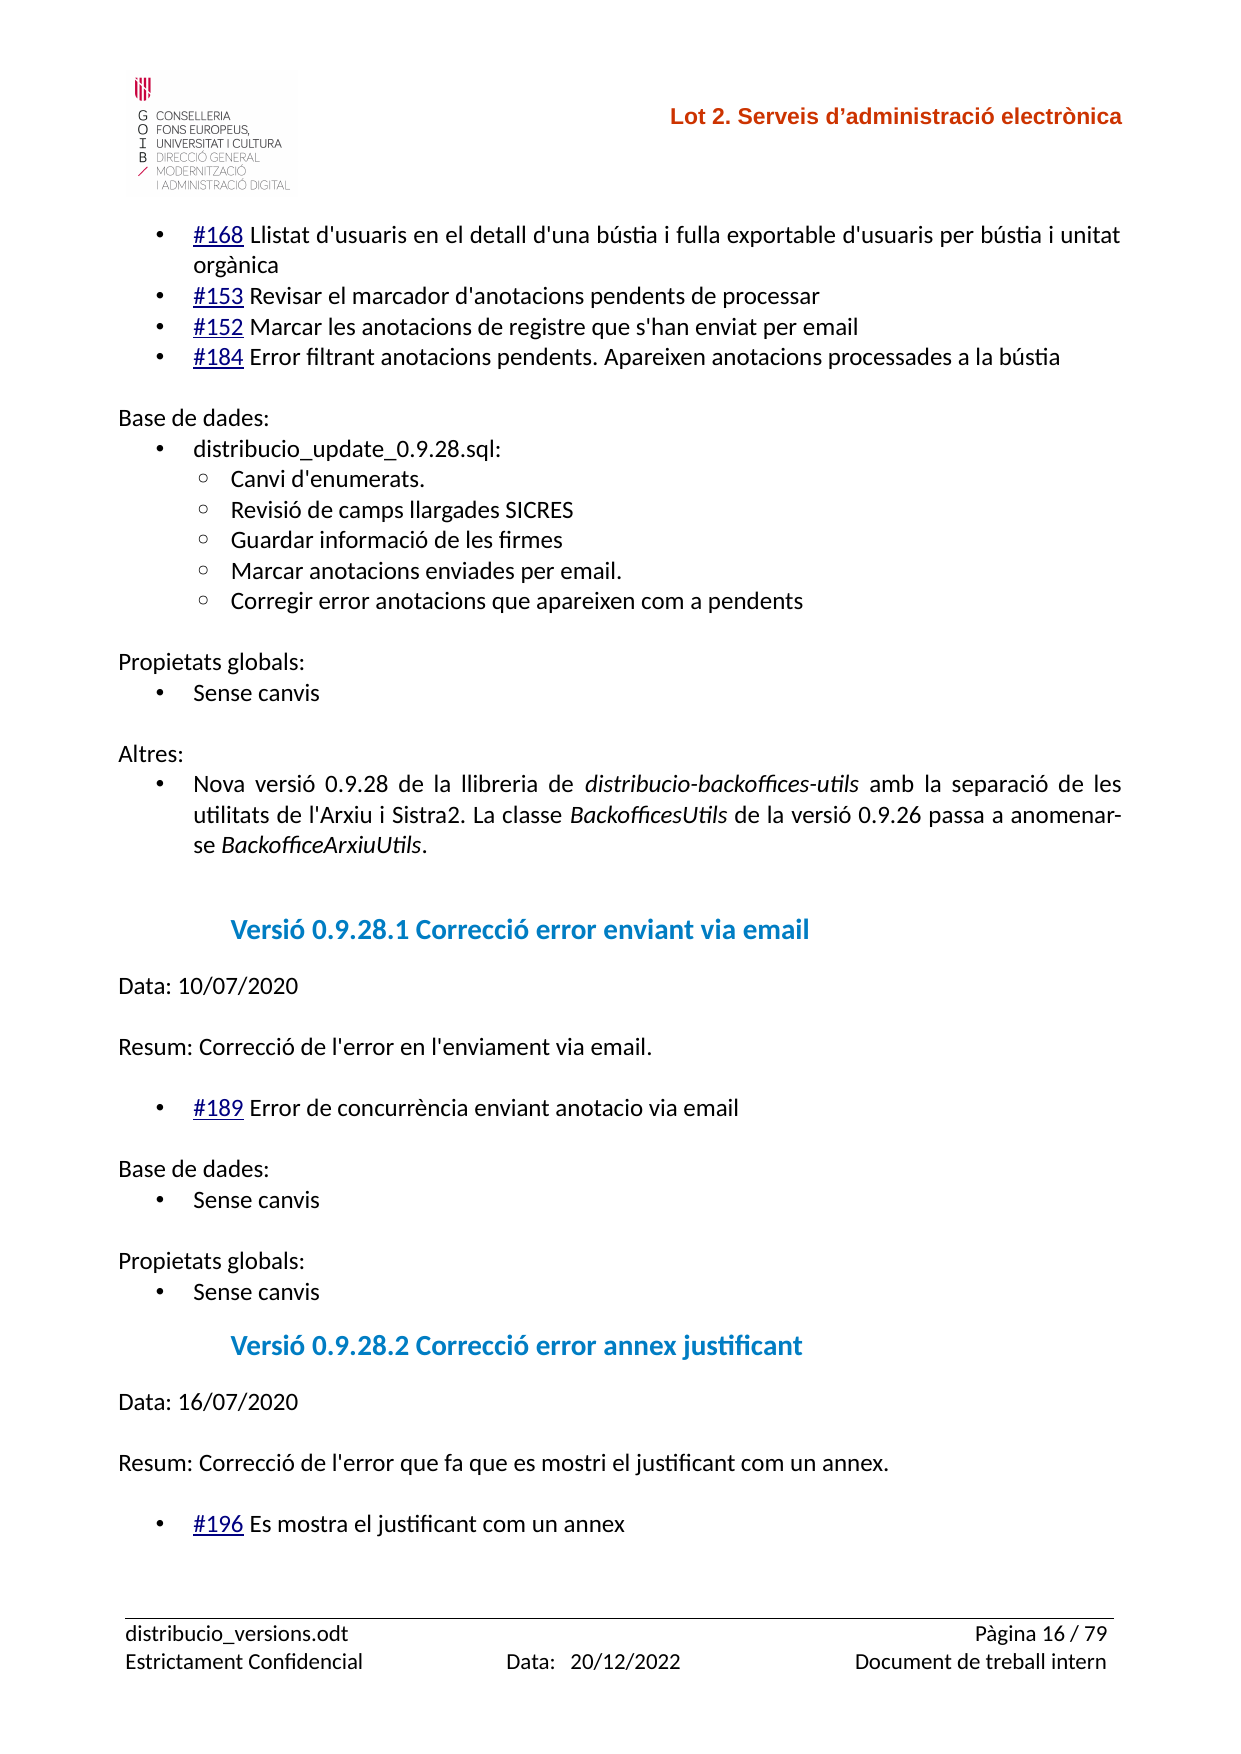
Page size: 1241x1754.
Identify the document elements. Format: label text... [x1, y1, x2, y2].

list #184 Error filtrant anotacions pendents. Apareixen anotacions processades a la bústia [156, 341, 1122, 372]
text Propietats globals: [118, 1245, 1122, 1276]
list #189 Error de concurrència enviant anotacio via email [156, 1093, 1122, 1123]
text Base de dades: [118, 1154, 1122, 1184]
text Propietats globals: [118, 646, 1122, 677]
text Data: 16/07/2020 [118, 1386, 1122, 1417]
list #153 Revisar el marcador d'anotacions pendents de processar [156, 280, 1122, 311]
picture [126, 70, 299, 197]
text Resum: Correcció de l'error en l'enviament via email. [118, 1032, 1122, 1062]
list Corregir error anotacions que apareixen com a pendents [193, 585, 1122, 616]
text Base de dades: [118, 402, 1122, 433]
list Sense canvis [156, 1184, 1122, 1215]
text Altres: [118, 738, 1122, 768]
list Guardar informació de les firmes [193, 524, 1122, 555]
subtitle Versió 0.9.28.2 Correcció error annex justificant [153, 1327, 1122, 1362]
text Data: 10/07/2020 [118, 971, 1122, 1001]
list #196 Es mostra el justificant com un annex [156, 1508, 1122, 1539]
list Canvi d'enumerats. [193, 463, 1122, 494]
list Nova versió 0.9.28 de la llibreria de distribucio-backoffices-utils amb la separació de les utilitats de l'Arxiu i Sistra2. La classe BackofficesUtils de la versió 0.9.26 passa a anomenar-se BackofficeArxiuUtils. [156, 768, 1122, 860]
list #168 Llistat d'usuaris en el detall d'una bústia i fulla exportable d'usuaris per bústia i unitat orgànica [156, 219, 1122, 280]
list Marcar anotacions enviades per email. [193, 555, 1122, 585]
subtitle Versió 0.9.28.1 Correcció error enviant via email [153, 911, 1122, 947]
list Revisió de camps llargades SICRES [193, 494, 1122, 524]
list distribucio_update_0.9.28.sql: [156, 433, 1122, 463]
list Sense canvis [156, 677, 1122, 707]
list Sense canvis [156, 1276, 1122, 1306]
list #152 Marcar les anotacions de registre que s'han enviat per email [156, 311, 1122, 341]
text Resum: Correcció de l'error que fa que es mostri el justificant com un annex. [118, 1447, 1122, 1478]
